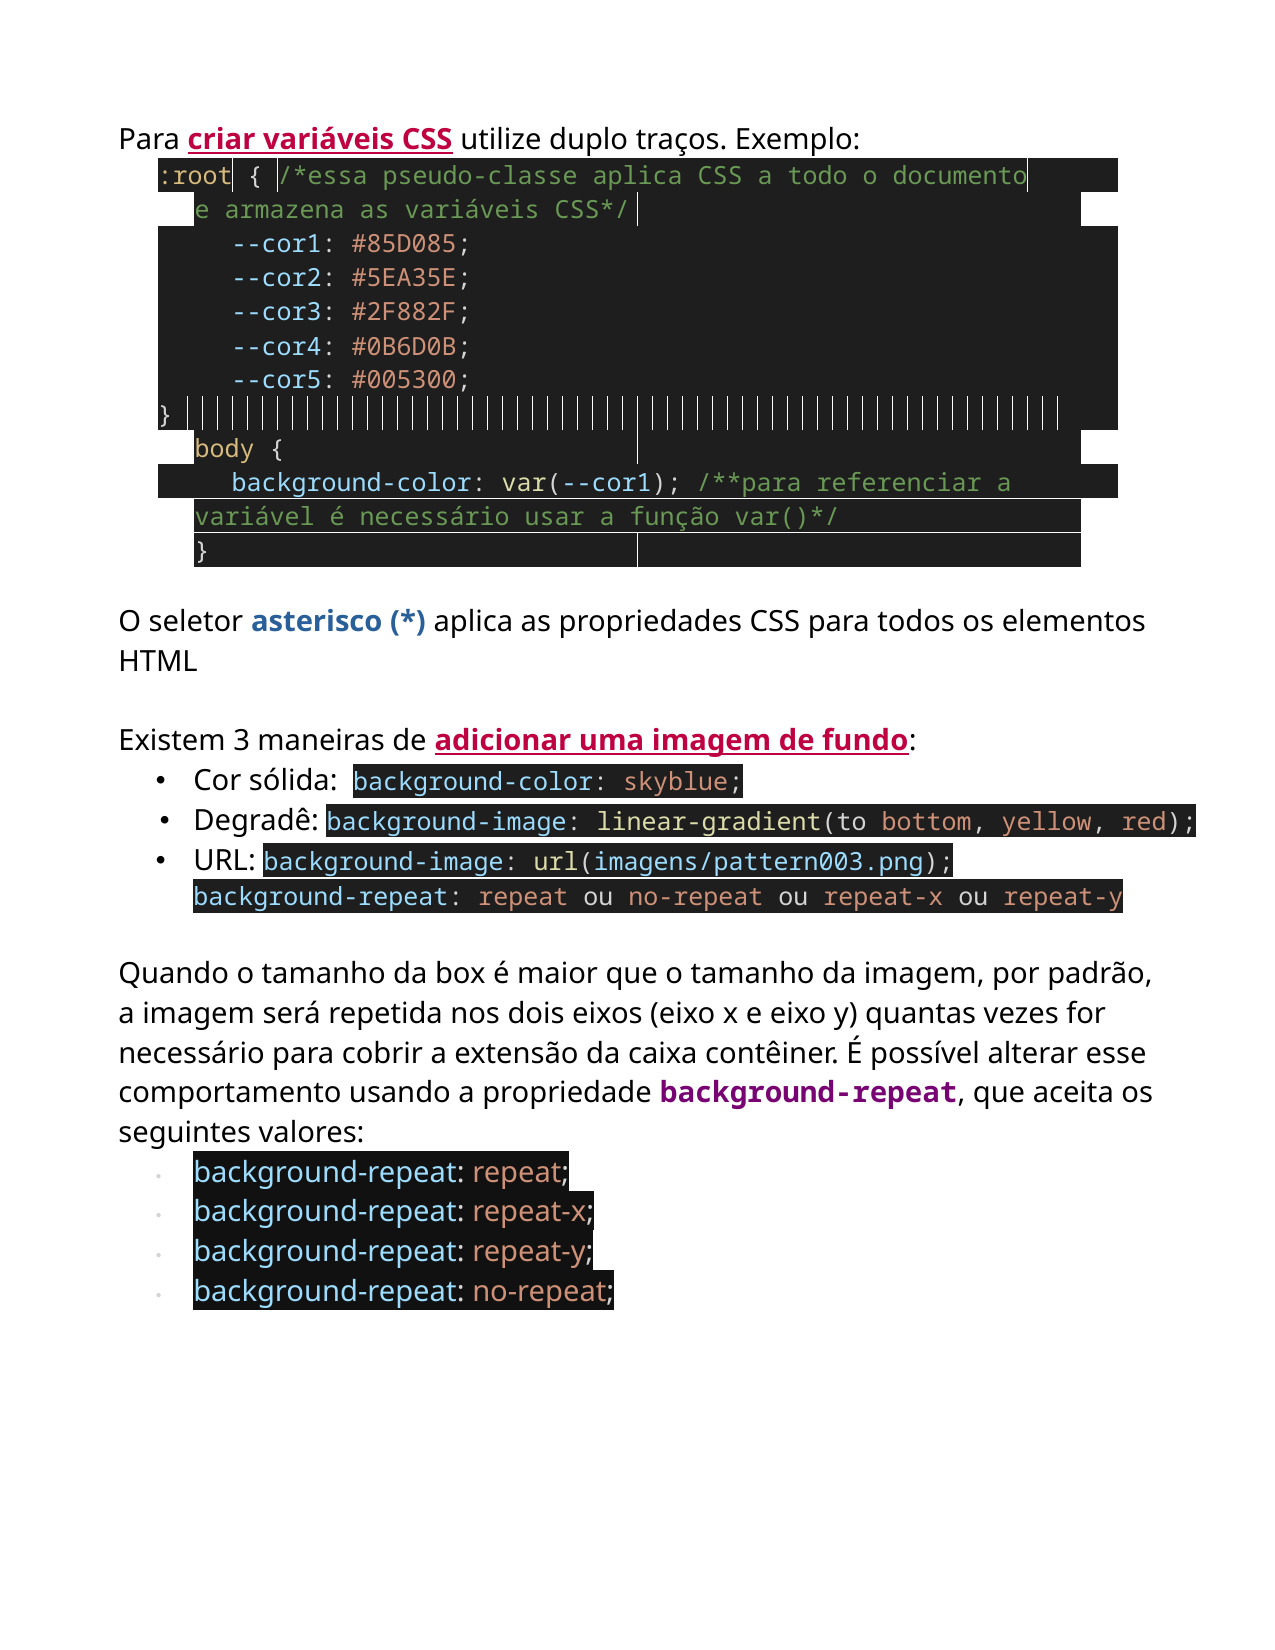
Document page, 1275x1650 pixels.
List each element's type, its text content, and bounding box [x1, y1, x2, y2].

list background-repeat: repeat-x; [156, 1191, 1157, 1230]
text --cor2: #5EA35E; [118, 260, 1157, 294]
text Para criar variáveis CSS utilize duplo traços. Exemplo: [118, 118, 1157, 158]
list background-repeat: repeat-y; [156, 1230, 1157, 1270]
list background-repeat: no-repeat; [156, 1270, 1157, 1310]
text --cor5: #005300; [118, 362, 1157, 396]
text --cor1: #85D085; [118, 226, 1157, 260]
list background-repeat: repeat; [156, 1151, 1157, 1191]
text --cor3: #2F882F; [118, 294, 1157, 328]
text background-color: var(--cor1); /**para referenciar a variável é necessário usar a função var()*/ [118, 464, 1157, 532]
text :root { /*essa pseudo-classe aplica CSS a todo o documento e armazena as variáveis CSS*/ [118, 158, 1157, 226]
text Existem 3 maneiras de adicionar uma imagem de fundo: [118, 720, 1157, 759]
text body { [118, 430, 1157, 464]
list Cor sólida: background-color: skyblue; [156, 759, 1157, 799]
text --cor4: #0B6D0B; [118, 328, 1157, 362]
list Degradê: background-image: linear-gradient(to bottom, yellow, red); [159, 799, 1216, 839]
text Quando o tamanho da box é maior que o tamanho da imagem, por padrão, a imagem será repetida nos dois eixos (eixo x e eixo y) quantas vezes for necessário para cobrir a extensão da caixa contêiner. É possível alterar esse comportamento usando a propriedade background-repeat, que aceita os seguintes valores: [118, 952, 1157, 1151]
text O seletor asterisco (*) aplica as propriedades CSS para todos os elementos HTML [118, 601, 1157, 680]
text } [118, 396, 1157, 430]
text } [118, 532, 1157, 567]
list URL: background-image: url(imagens/pattern003.png); background-repeat: repeat ou no-repeat ou repeat-x ou repeat-y [156, 839, 1157, 913]
